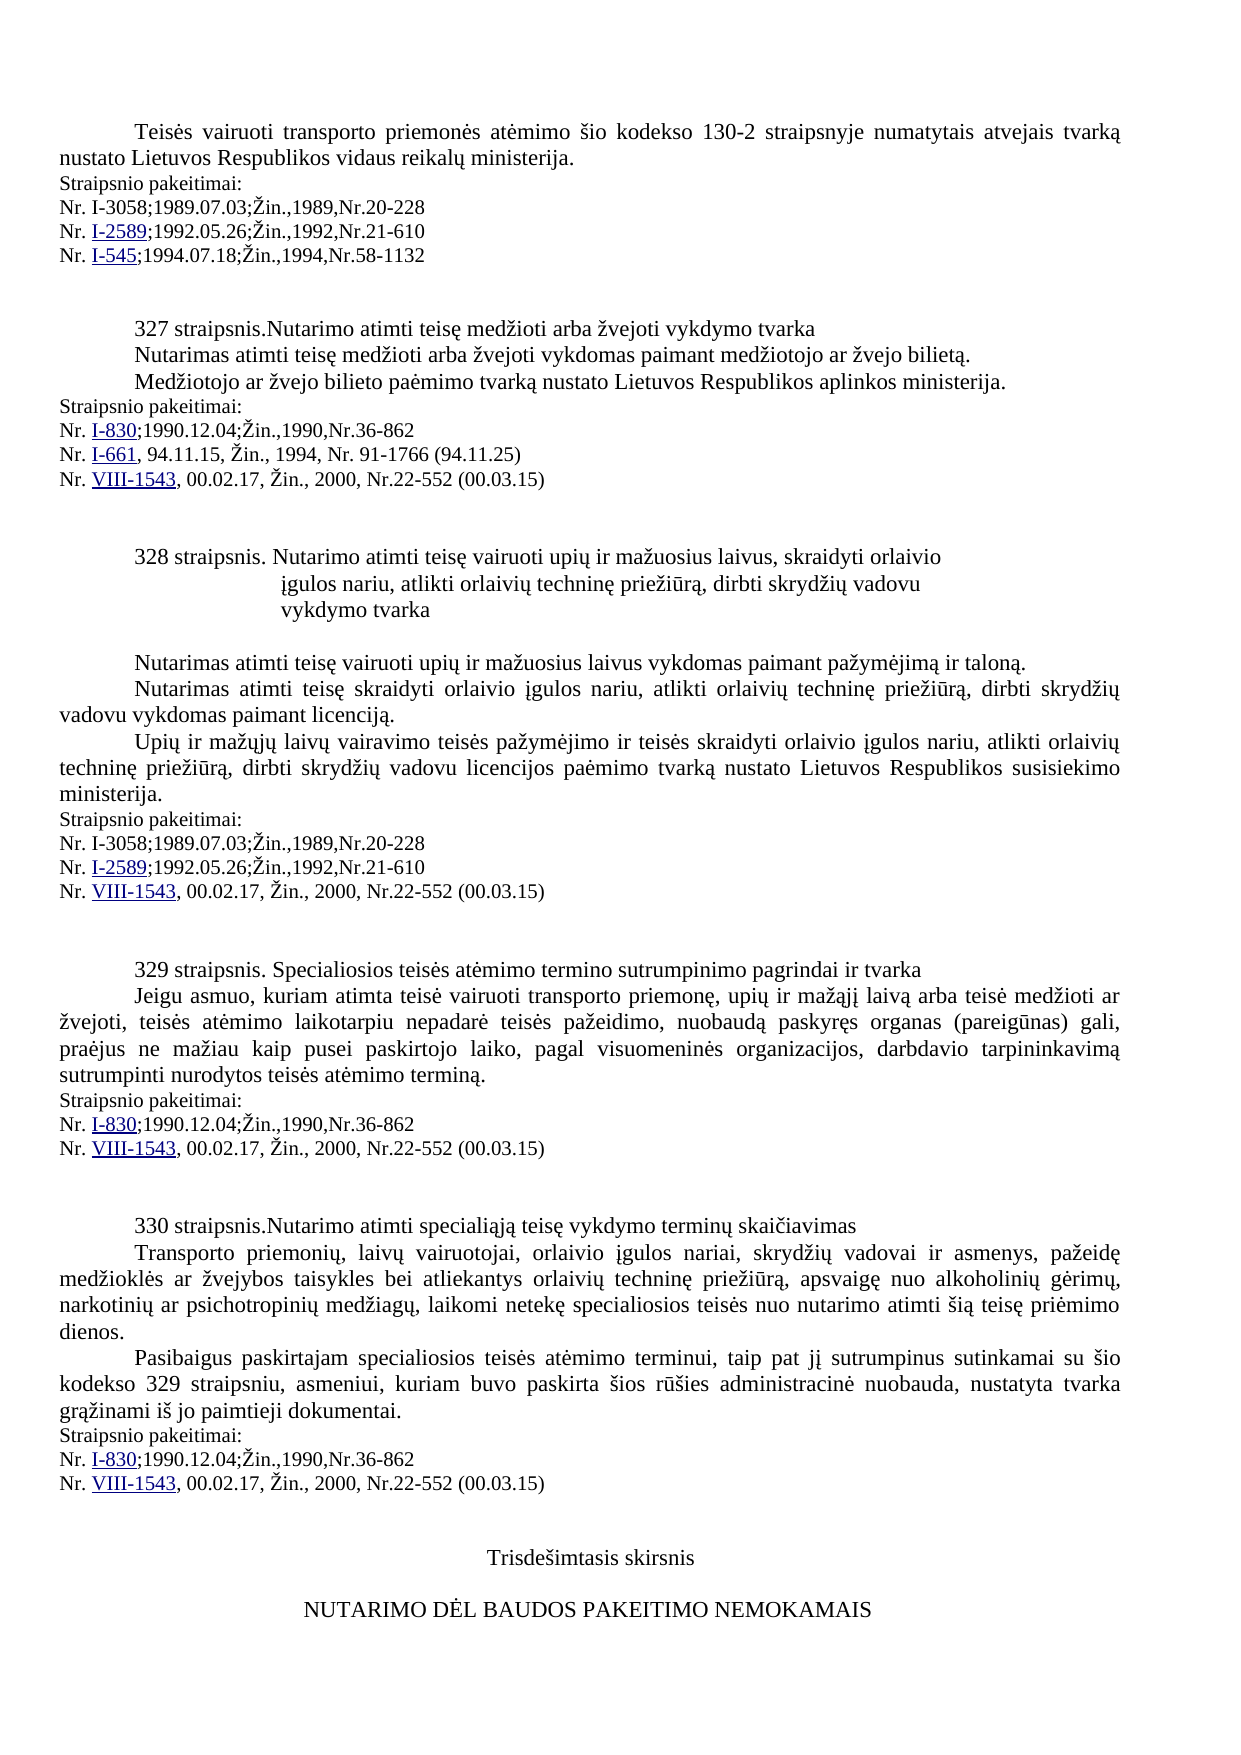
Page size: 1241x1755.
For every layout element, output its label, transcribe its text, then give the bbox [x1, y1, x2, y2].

text Nr. I-2589;1992.05.26;Žin.,1992,Nr.21-610 [59, 855, 1122, 879]
text Upių ir mažųjų laivų vairavimo teisės pažymėjimo ir teisės skraidyti orlaivio įgulos nariu, atlikti orlaivių techninę priežiūrą, dirbti skrydžių vadovu licencijos paėmimo tvarką nustato Lietuvos Respublikos susisiekimo ministerija. [59, 728, 1122, 807]
text Nr. I-3058;1989.07.03;Žin.,1989,Nr.20-228 [59, 195, 1122, 219]
text Nr. I-3058;1989.07.03;Žin.,1989,Nr.20-228 [59, 831, 1122, 855]
text 328 straipsnis. Nutarimo atimti teisę vairuoti upių ir mažuosius laivus, skraidyti orlaivio [134, 543, 1122, 569]
text Jeigu asmuo, kuriam atimta teisė vairuoti transporto priemonę, upių ir mažąjį laivą arba teisė medžioti ar žvejoti, teisės atėmimo laikotarpiu nepadarė teisės pažeidimo, nuobaudą paskyręs organas (pareigūnas) gali, praėjus ne mažiau kaip pusei paskirtojo laiko, pagal visuomeninės organizacijos, darbdavio tarpininkavimą sutrumpinti nurodytos teisės atėmimo terminą. [59, 982, 1122, 1087]
text Nr. I-661, 94.11.15, Žin., 1994, Nr. 91-1766 (94.11.25) [59, 442, 1122, 466]
text Straipsnio pakeitimai: [59, 394, 1122, 418]
text Pasibaigus paskirtajam specialiosios teisės atėmimo terminui, taip pat jį sutrumpinus sutinkamai su šio kodekso 329 straipsniu, asmeniui, kuriam buvo paskirta šios rūšies administracinė nuobauda, nustatyta tvarka grąžinami iš jo paimtieji dokumentai. [59, 1344, 1122, 1423]
text Nr. VIII-1543, 00.02.17, Žin., 2000, Nr.22-552 (00.03.15) [59, 1471, 1122, 1495]
text 327 straipsnis.Nutarimo atimti teisę medžioti arba žvejoti vykdymo tvarka [59, 315, 1122, 342]
text 329 straipsnis. Specialiosios teisės atėmimo termino sutrumpinimo pagrindai ir tvarka [134, 956, 1122, 982]
text Straipsnio pakeitimai: [59, 1087, 1122, 1112]
text įgulos nariu, atlikti orlaivių techninę priežiūrą, dirbti skrydžių vadovu [281, 569, 1122, 596]
text vykdymo tvarka [281, 596, 1122, 622]
text Nr. VIII-1543, 00.02.17, Žin., 2000, Nr.22-552 (00.03.15) [59, 879, 1122, 903]
text Straipsnio pakeitimai: [59, 807, 1122, 831]
text Nutarimas atimti teisę vairuoti upių ir mažuosius laivus vykdomas paimant pažymėjimą ir taloną. [59, 649, 1122, 675]
text Straipsnio pakeitimai: [59, 171, 1122, 195]
text Nutarimas atimti teisę medžioti arba žvejoti vykdomas paimant medžiotojo ar žvejo bilietą. [59, 342, 1122, 368]
text 330 straipsnis.Nutarimo atimti specialiąją teisę vykdymo terminų skaičiavimas [59, 1212, 1122, 1239]
text Nr. VIII-1543, 00.02.17, Žin., 2000, Nr.22-552 (00.03.15) [59, 466, 1122, 491]
text Nr. I-830;1990.12.04;Žin.,1990,Nr.36-862 [59, 1447, 1122, 1471]
text Straipsnio pakeitimai: [59, 1423, 1122, 1447]
text Medžiotojo ar žvejo bilieto paėmimo tvarką nustato Lietuvos Respublikos aplinkos ministerija. [59, 368, 1122, 394]
text Teisės vairuoti transporto priemonės atėmimo šio kodekso 130-2 straipsnyje numatytais atvejais tvarką nustato Lietuvos Respublikos vidaus reikalų ministerija. [59, 118, 1122, 171]
text Trisdešimtasis skirsnis [59, 1543, 1122, 1570]
text NUTARIMO DĖL BAUDOS PAKEITIMO NEMOKAMAIS [59, 1596, 1122, 1623]
text Transporto priemonių, laivų vairuotojai, orlaivio įgulos nariai, skrydžių vadovai ir asmenys, pažeidę medžioklės ar žvejybos taisykles bei atliekantys orlaivių techninę priežiūrą, apsvaigę nuo alkoholinių gėrimų, narkotinių ar psichotropinių medžiagų, laikomi netekę specialiosios teisės nuo nutarimo atimti šią teisę priėmimo dienos. [59, 1239, 1122, 1344]
text Nr. I-2589;1992.05.26;Žin.,1992,Nr.21-610 [59, 219, 1122, 243]
text Nr. VIII-1543, 00.02.17, Žin., 2000, Nr.22-552 (00.03.15) [59, 1136, 1122, 1160]
text Nr. I-830;1990.12.04;Žin.,1990,Nr.36-862 [59, 1112, 1122, 1136]
text Nutarimas atimti teisę skraidyti orlaivio įgulos nariu, atlikti orlaivių techninę priežiūrą, dirbti skrydžių vadovu vykdomas paimant licenciją. [59, 675, 1122, 728]
text Nr. I-830;1990.12.04;Žin.,1990,Nr.36-862 [59, 418, 1122, 442]
text Nr. I-545;1994.07.18;Žin.,1994,Nr.58-1132 [59, 243, 1122, 267]
